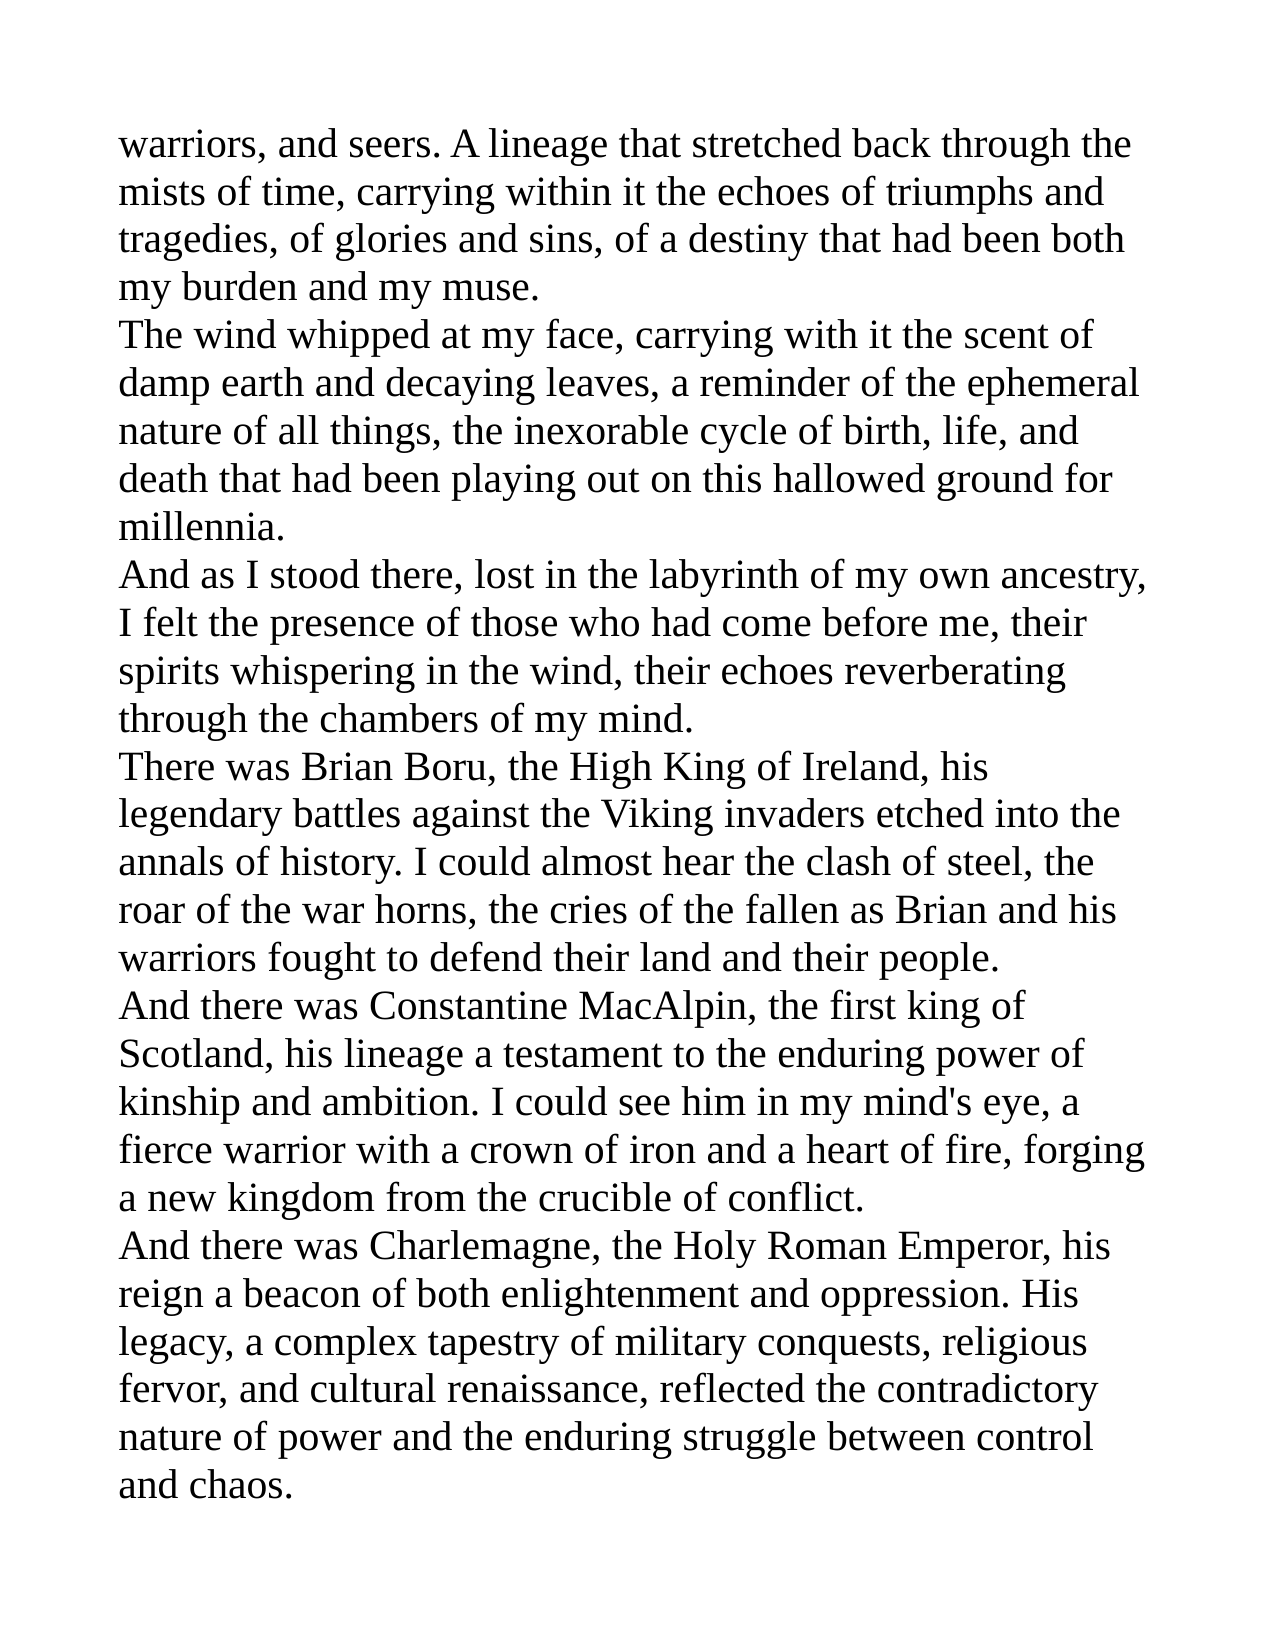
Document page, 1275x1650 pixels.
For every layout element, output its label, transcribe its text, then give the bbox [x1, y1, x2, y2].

text warriors, and seers. A lineage that stretched back through the mists of time, carrying within it the echoes of triumphs and tragedies, of glories and sins, of a destiny that had been both my burden and my muse. [118, 118, 1157, 310]
text And there was Constantine MacAlpin, the first king of Scotland, his lineage a testament to the enduring power of kinship and ambition. I could see him in my mind's eye, a fierce warrior with a crown of iron and a heart of fire, forging a new kingdom from the crucible of conflict. [118, 981, 1157, 1220]
text The wind whipped at my face, carrying with it the scent of damp earth and decaying leaves, a reminder of the ephemeral nature of all things, the inexorable cycle of birth, life, and death that had been playing out on this hallowed ground for millennia. [118, 310, 1157, 549]
text There was Brian Boru, the High King of Ireland, his legendary battles against the Viking invaders etched into the annals of history. I could almost hear the clash of steel, the roar of the war horns, the cries of the fallen as Brian and his warriors fought to defend their land and their people. [118, 741, 1157, 981]
text And as I stood there, lost in the labyrinth of my own ancestry, I felt the presence of those who had come before me, their spirits whispering in the wind, their echoes reverberating through the chambers of my mind. [118, 549, 1157, 741]
text And there was Charlemagne, the Holy Roman Emperor, his reign a beacon of both enlightenment and oppression. His legacy, a complex tapestry of military conquests, religious fervor, and cultural renaissance, reflected the contradictory nature of power and the enduring struggle between control and chaos. [118, 1220, 1157, 1508]
